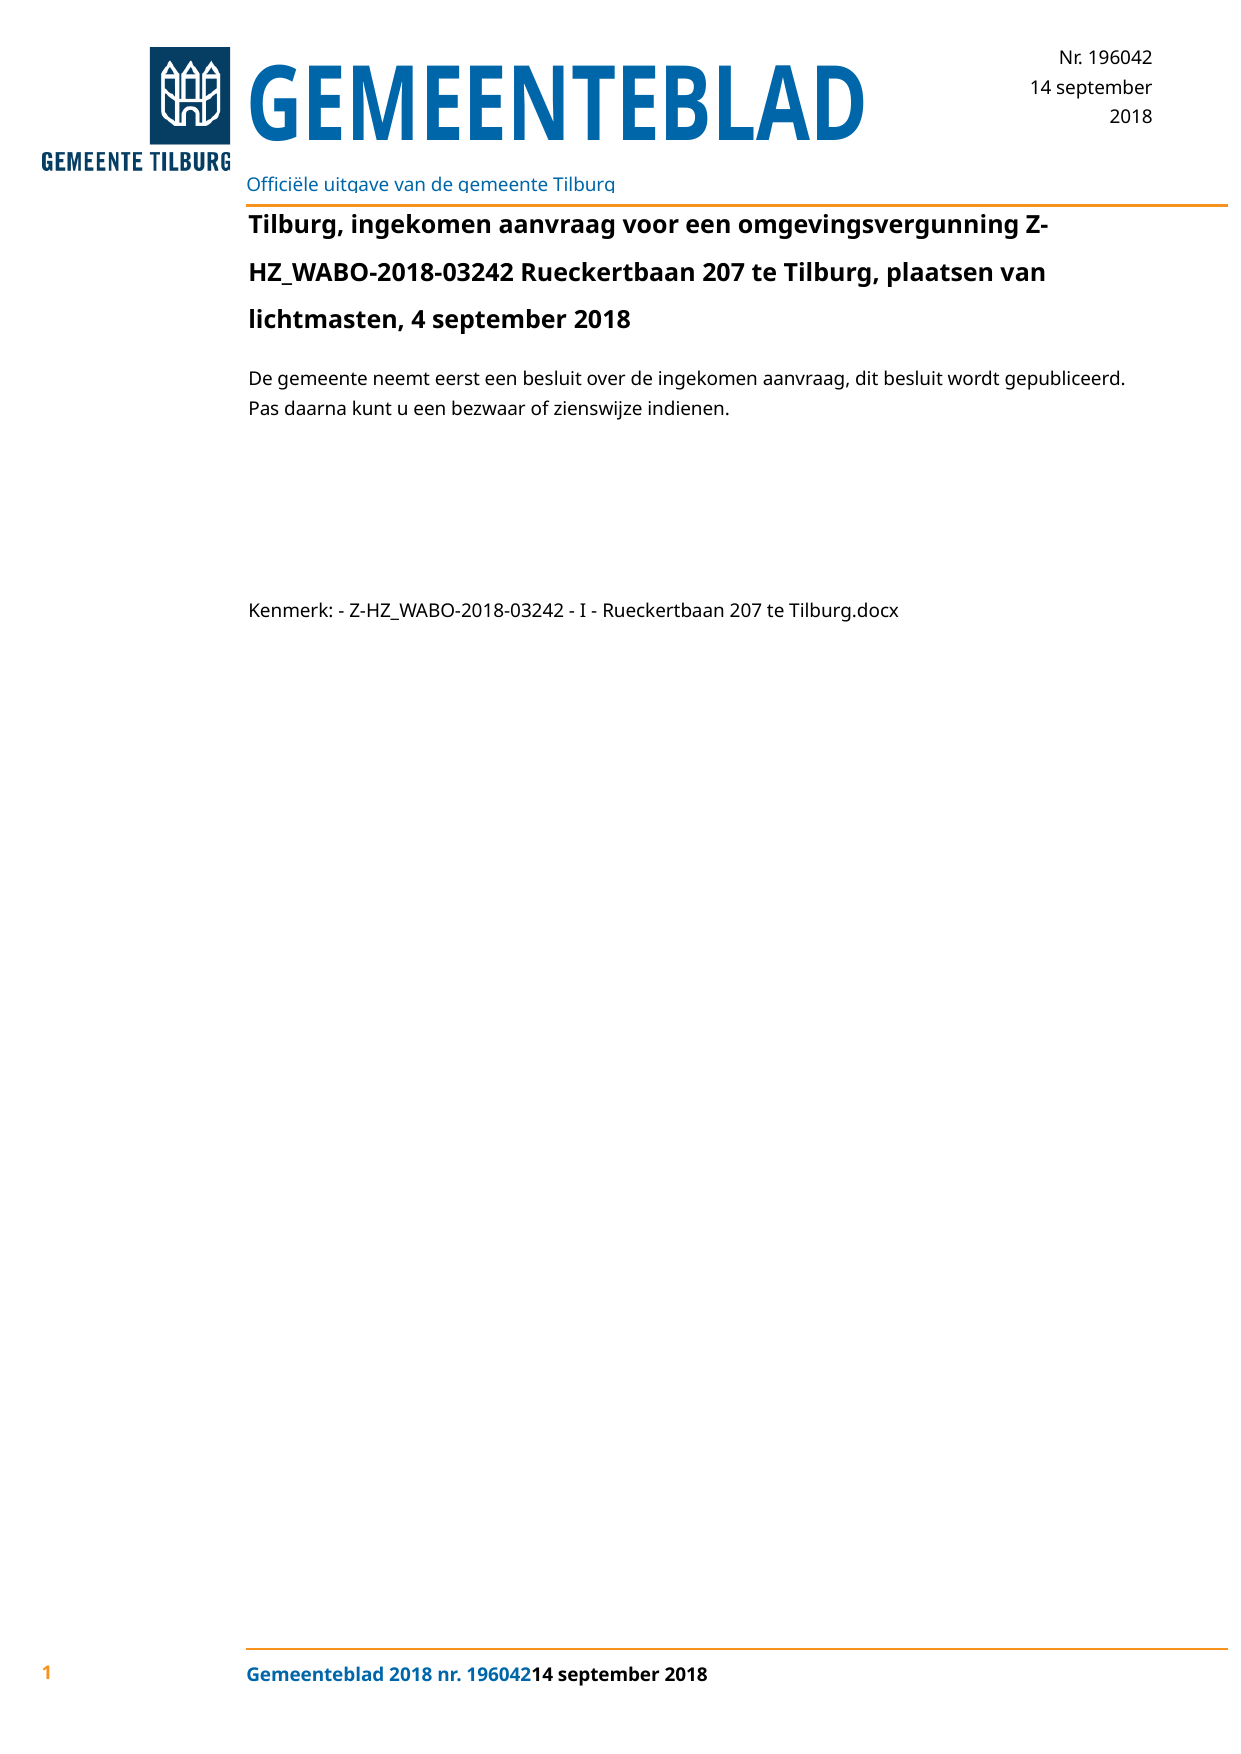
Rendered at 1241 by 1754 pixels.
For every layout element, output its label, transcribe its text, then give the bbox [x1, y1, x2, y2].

text Tilburg, ingekomen aanvraag voor een omgevingsvergunning Z-HZ_WABO-2018-03242 Rueckertbaan 207 te Tilburg, plaatsen van lichtmasten, 4 september 2018 [248, 207, 1152, 336]
text De gemeente neemt eerst een besluit over de ingekomen aanvraag, dit besluit wordt gepubliceerd. Pas daarna kunt u een bezwaar of zienswijze indienen. [248, 366, 1152, 421]
text Kenmerk: - Z-HZ_WABO-2018-03242 - I - Rueckertbaan 207 te Tilburg.docx [248, 597, 1152, 622]
picture [41, 47, 231, 172]
